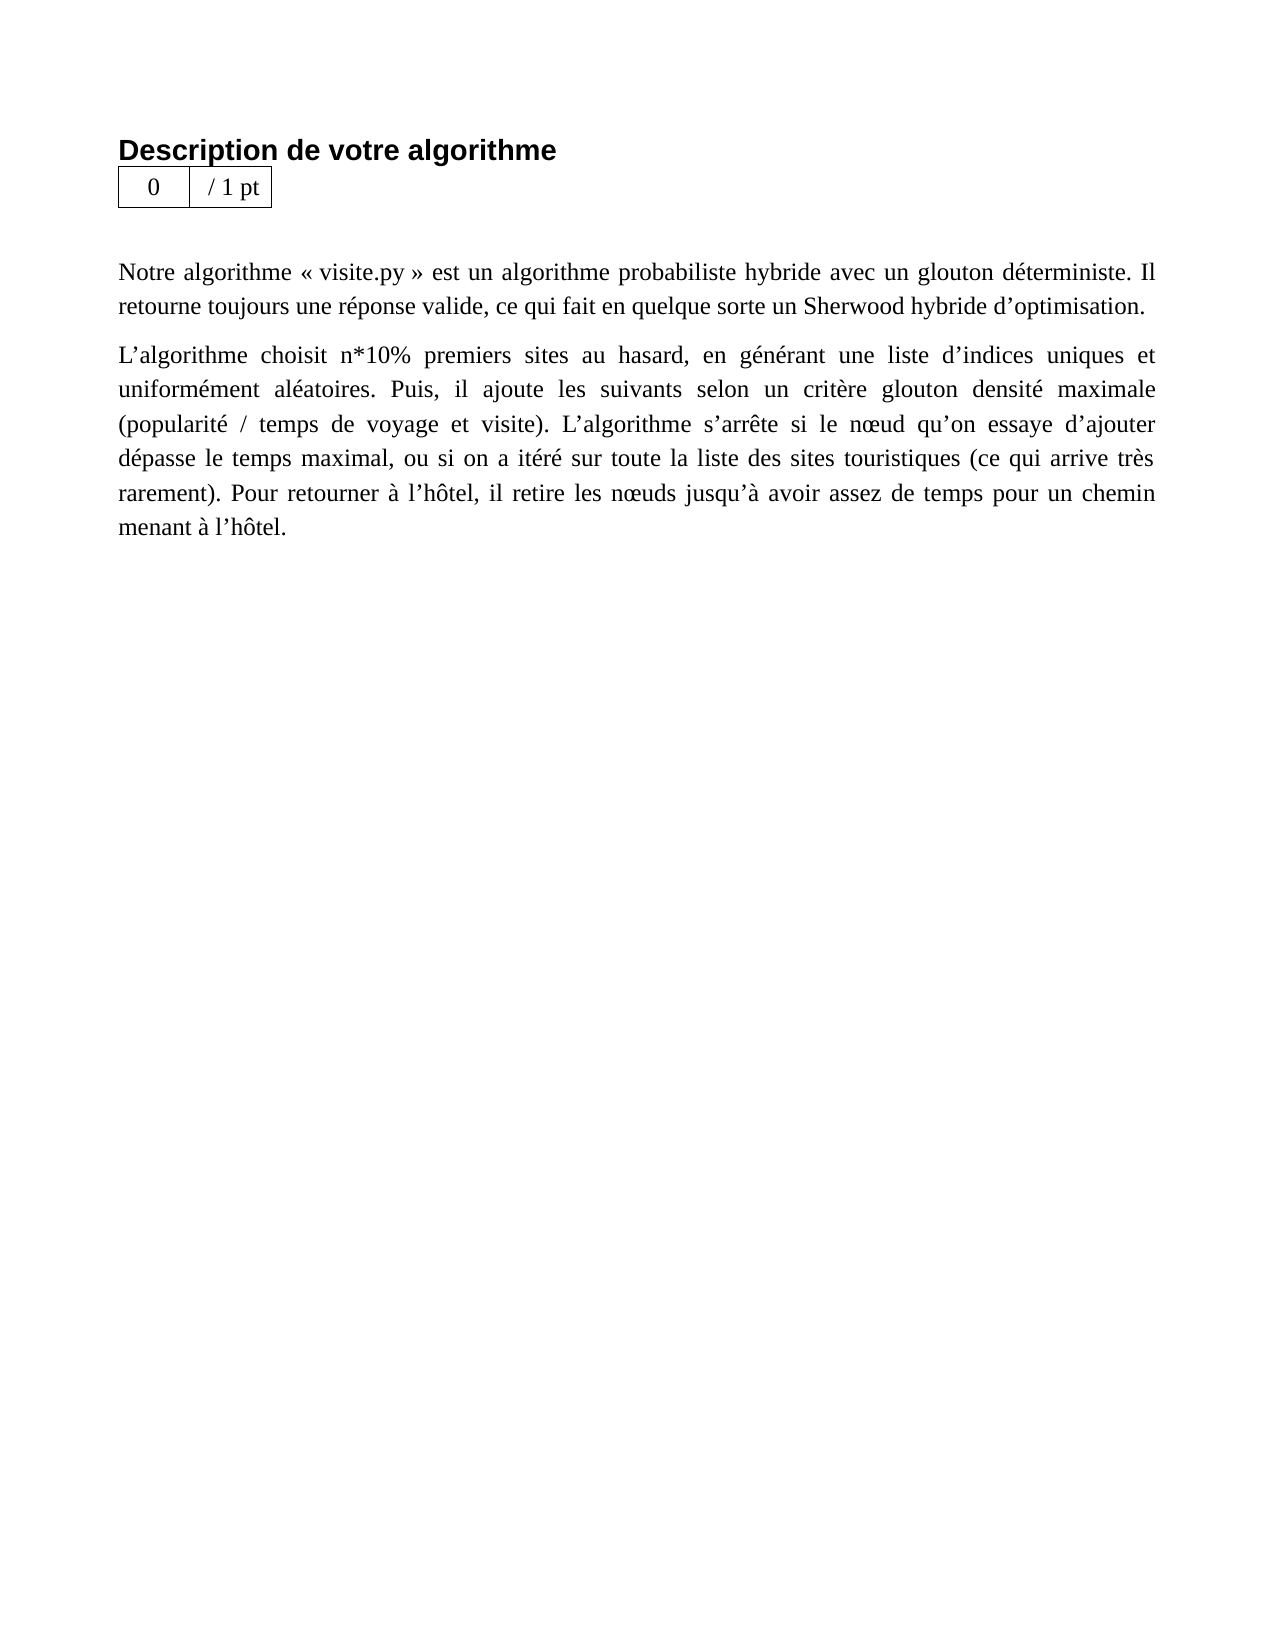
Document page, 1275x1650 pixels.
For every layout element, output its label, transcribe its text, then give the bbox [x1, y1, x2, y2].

table_header 0 [119, 167, 189, 207]
subtitle Description de votre algorithme [118, 133, 1157, 166]
text Notre algorithme « visite.py » est un algorithme probabiliste hybride avec un glouton déterministe. Il retourne toujours une réponse valide, ce qui fait en quelque sorte un Sherwood hybride d’optimisation. [118, 257, 1157, 320]
table_header / 1 pt [190, 167, 271, 207]
text L’algorithme choisit n*10% premiers sites au hasard, en générant une liste d’indices uniques et uniformément aléatoires. Puis, il ajoute les suivants selon un critère glouton densité maximale (popularité / temps de voyage et visite). L’algorithme s’arrête si le nœud qu’on essaye d’ajouter dépasse le temps maximal, ou si on a itéré sur toute la liste des sites touristiques (ce qui arrive très rarement). Pour retourner à l’hôtel, il retire les nœuds jusqu’à avoir assez de temps pour un chemin menant à l’hôtel. [118, 340, 1157, 541]
